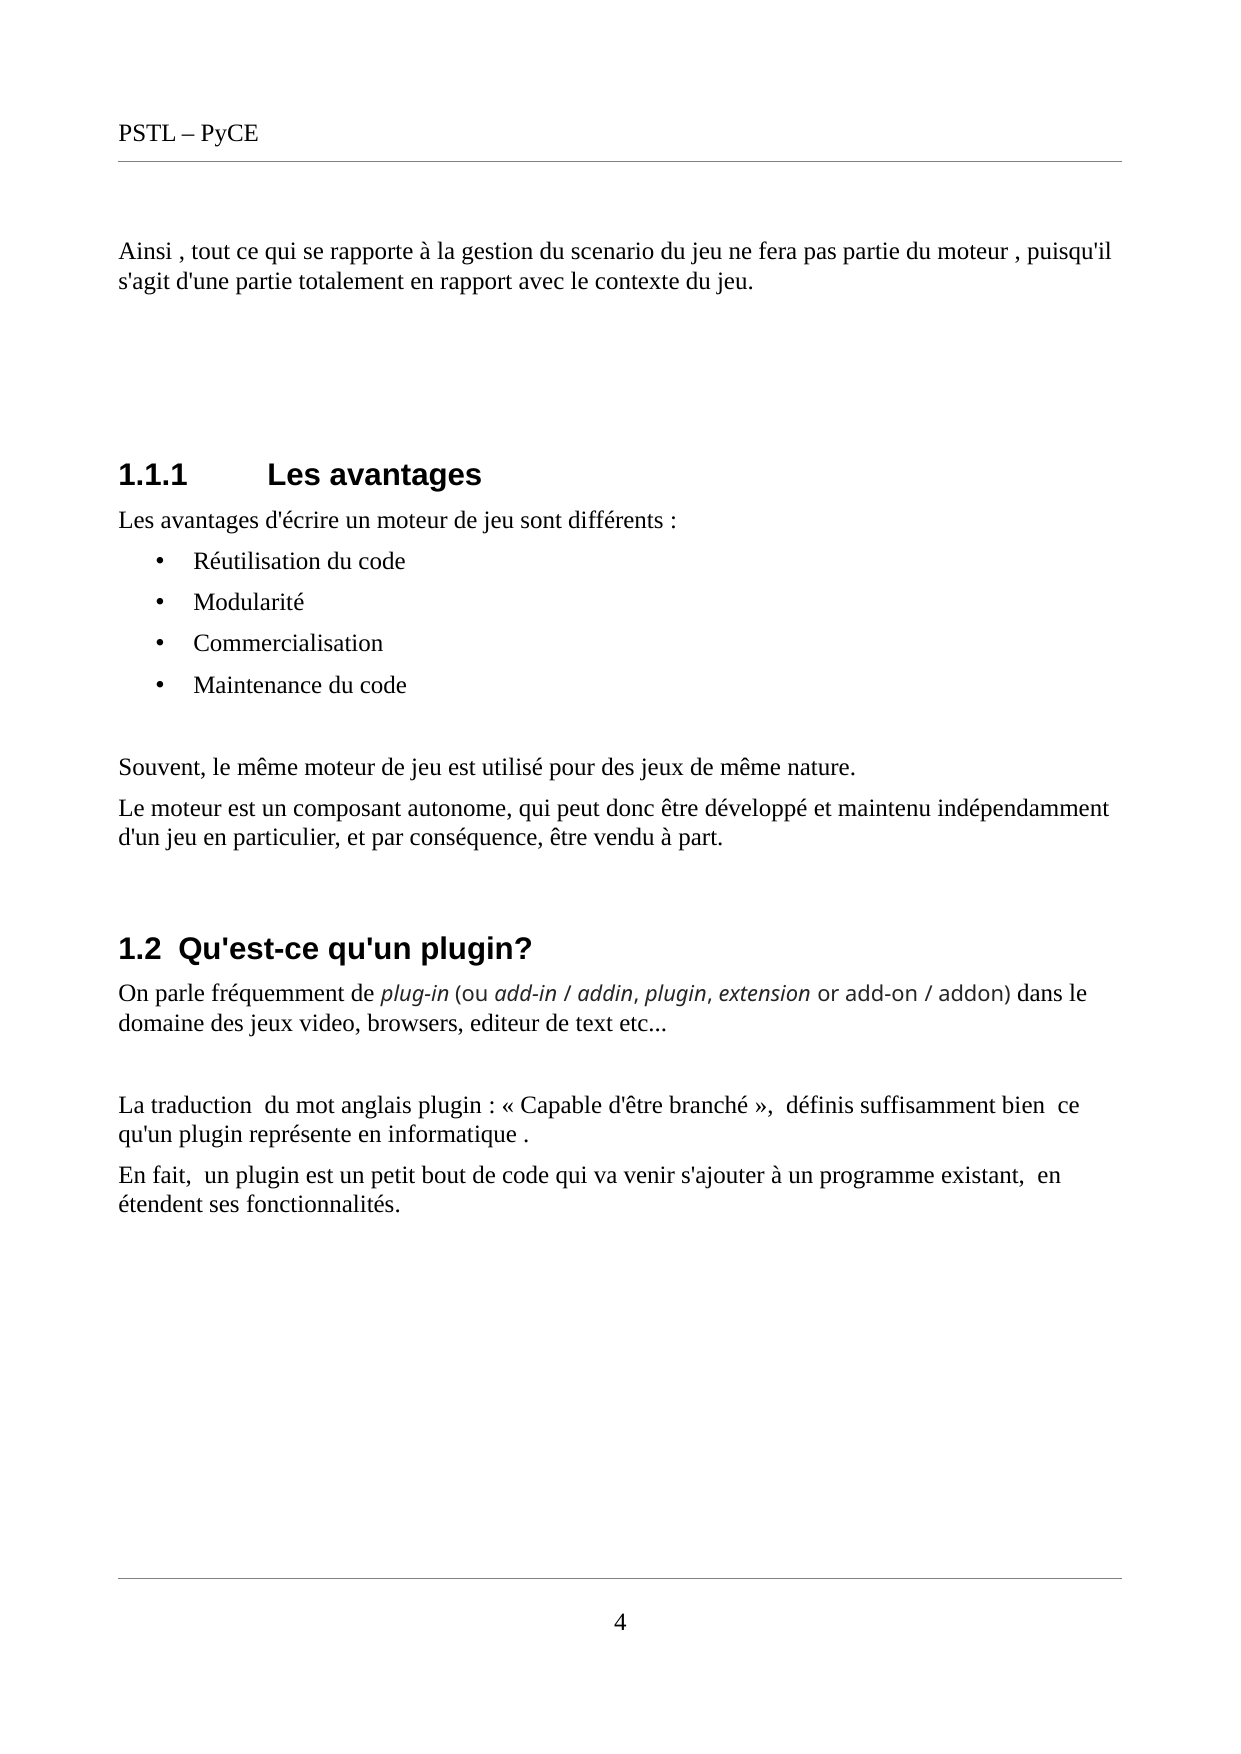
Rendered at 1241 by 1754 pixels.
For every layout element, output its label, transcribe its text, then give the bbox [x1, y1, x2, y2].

text Les avantages d'écrire un moteur de jeu sont différents : [118, 505, 1122, 533]
text On parle fréquemment de plug-in (ou add-in / addin, plugin, extension or add-on / addon) dans le domaine des jeux video, browsers, editeur de text etc... [118, 978, 1122, 1037]
list Réutilisation du code [156, 546, 1122, 575]
list Maintenance du code [156, 670, 1122, 698]
text La traduction du mot anglais plugin : « Capable d'être branché », définis suffisamment bien ce qu'un plugin représente en informatique . [118, 1091, 1122, 1148]
list Ainsi , tout ce qui se rapporte à la gestion du scenario du jeu ne fera pas partie du moteur , puisqu'il s'agit d'une partie totalement en rapport avec le contexte du jeu. [81, 232, 1122, 295]
list [156, 191, 1122, 220]
subtitle Qu'est-ce qu'un plugin? [118, 930, 1122, 966]
text En fait, un plugin est un petit bout de code qui va venir s'ajouter à un programme existant, en étendent ses fonctionnalités. [118, 1161, 1122, 1218]
text Souvent, le même moteur de jeu est utilisé pour des jeux de même nature. [118, 752, 1122, 781]
list Commercialisation [156, 628, 1122, 657]
list Modularité [156, 587, 1122, 616]
text Le moteur est un composant autonome, qui peut donc être développé et maintenu indépendamment d'un jeu en particulier, et par conséquence, être vendu à part. [118, 793, 1122, 851]
subtitle Les avantages [118, 456, 1122, 492]
